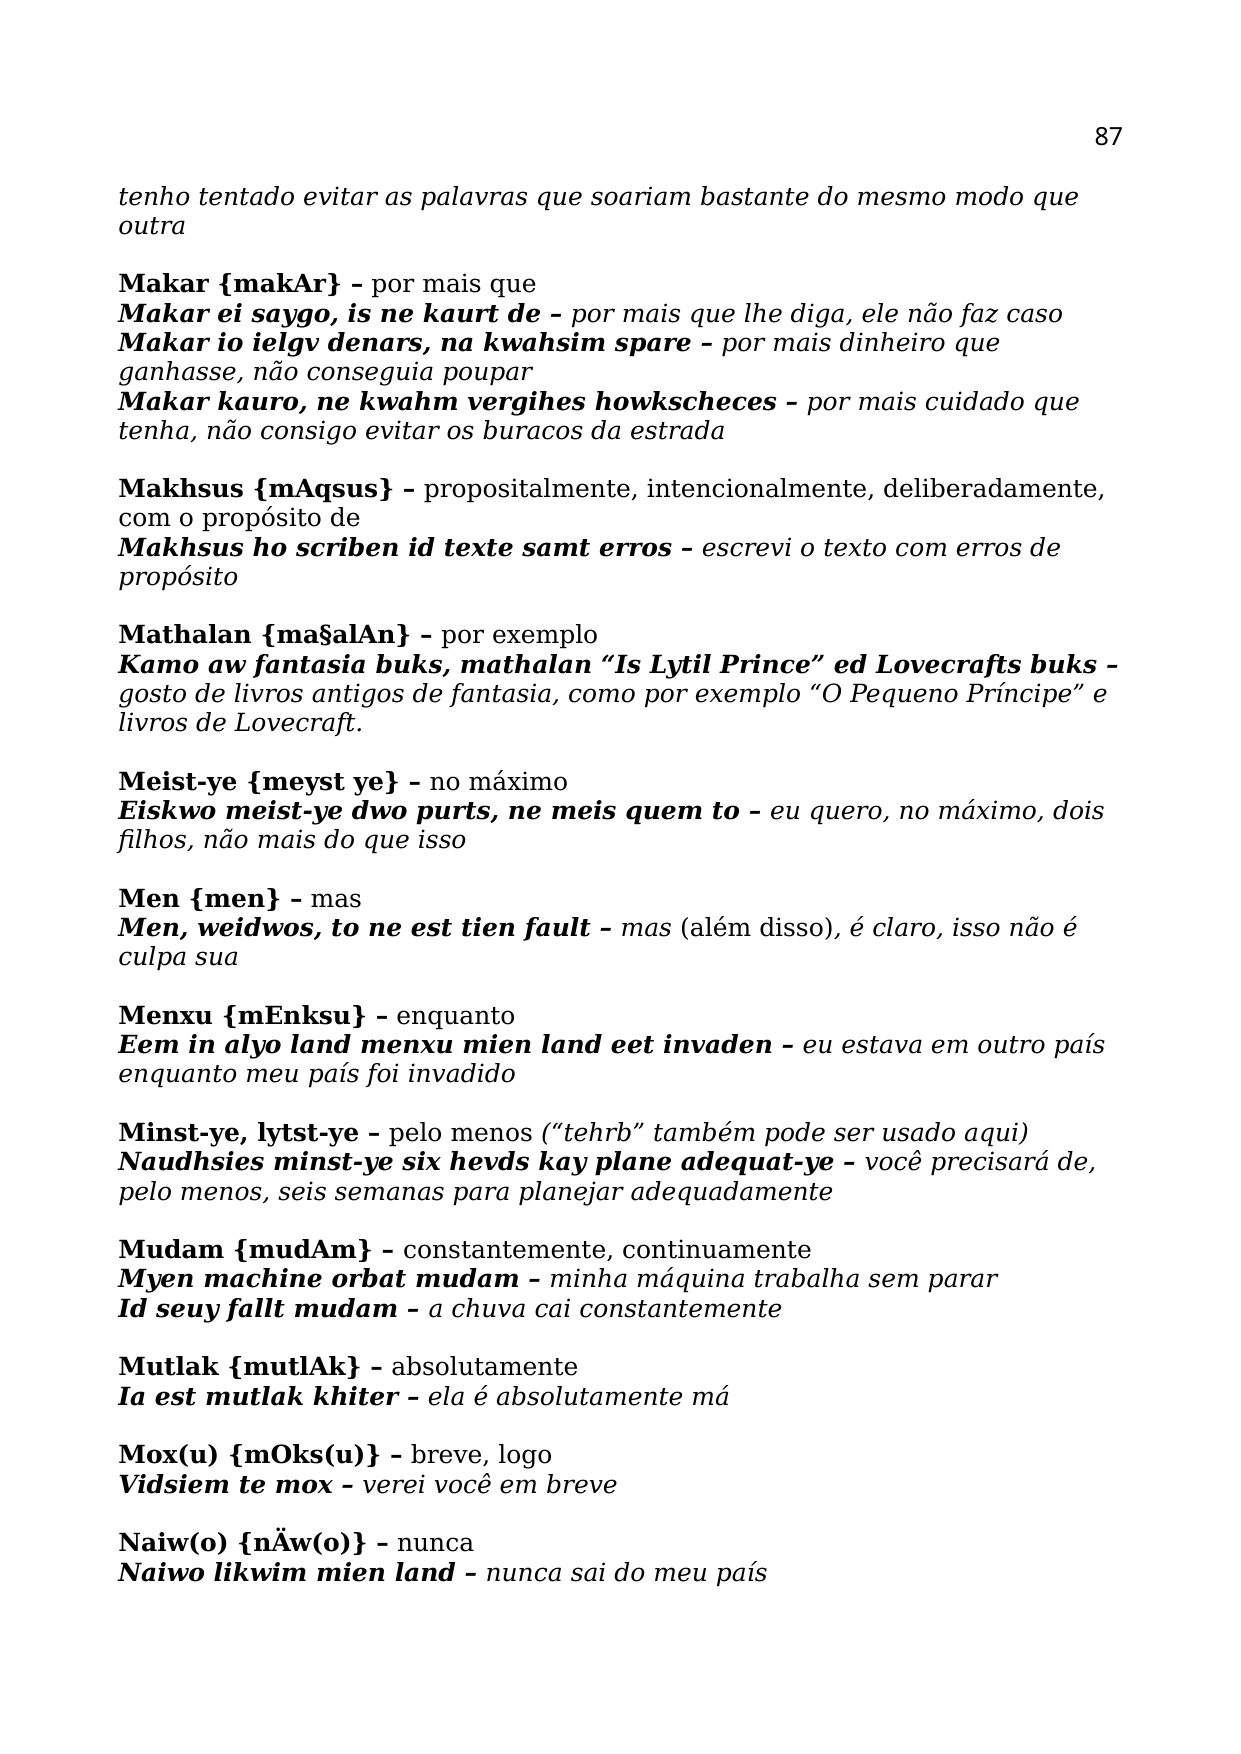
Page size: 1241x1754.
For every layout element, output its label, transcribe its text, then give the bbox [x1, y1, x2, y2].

text Ia est mutlak khiter – ela é absolutamente má [118, 1382, 1123, 1411]
text Naiwo likwim mien land – nunca sai do meu país [118, 1557, 1123, 1587]
text Kamo aw fantasia buks, mathalan “Is Lytil Prince” ed Lovecrafts buks – gosto de livros antigos de fantasia, como por exemplo “O Pequeno Príncipe” e livros de Lovecraft. [118, 650, 1123, 737]
text Makhsus {mAqsus} – propositalmente, intencionalmente, deliberadamente, com o propósito de [118, 474, 1123, 533]
text Men, weidwos, to ne est tien fault – mas (além disso), é claro, isso não é culpa sua [118, 913, 1123, 972]
text Mudam {mudAm} – constantemente, continuamente [118, 1235, 1123, 1264]
text Mox(u) {mOks(u)} – breve, logo [118, 1440, 1123, 1469]
text Vidsiem te mox – verei você em breve [118, 1469, 1123, 1499]
text Menxu {mEnksu} – enquanto [118, 1001, 1123, 1030]
text Makar kauro, ne kwahm vergihes howkscheces – por mais cuidado que tenha, não consigo evitar os buracos da estrada [118, 386, 1123, 445]
text Minst-ye, lytst-ye – pelo menos (“tehrb” também pode ser usado aqui) [118, 1118, 1123, 1147]
text Eem in alyo land menxu mien land eet invaden – eu estava em outro país enquanto meu país foi invadido [118, 1030, 1123, 1089]
text Makar {makAr} – por mais que [118, 269, 1123, 298]
text Makhsus ho scriben id texte samt erros – escrevi o texto com erros de propósito [118, 533, 1123, 591]
text Mutlak {mutlAk} – absolutamente [118, 1352, 1123, 1382]
text Men {men} – mas [118, 884, 1123, 913]
text Myen machine orbat mudam – minha máquina trabalha sem parar [118, 1264, 1123, 1294]
text Eiskwo meist-ye dwo purts, ne meis quem to – eu quero, no máximo, dois filhos, não mais do que isso [118, 796, 1123, 854]
text Makar ei saygo, is ne kaurt de – por mais que lhe diga, ele não faz caso [118, 298, 1123, 328]
text Naiw(o) {nÄw(o)} – nunca [118, 1528, 1123, 1557]
text Makar io ielgv denars, na kwahsim spare – por mais dinheiro que ganhasse, não conseguia poupar [118, 328, 1123, 386]
text Mathalan {ma§alAn} – por exemplo [118, 620, 1123, 650]
text tenho tentado evitar as palavras que soariam bastante do mesmo modo que outra [118, 182, 1123, 240]
text Id seuy fallt mudam – a chuva cai constantemente [118, 1294, 1123, 1323]
text Meist-ye {meyst ye} – no máximo [118, 767, 1123, 796]
text Naudhsies minst-ye six hevds kay plane adequat-ye – você precisará de, pelo menos, seis semanas para planejar adequadamente [118, 1147, 1123, 1206]
